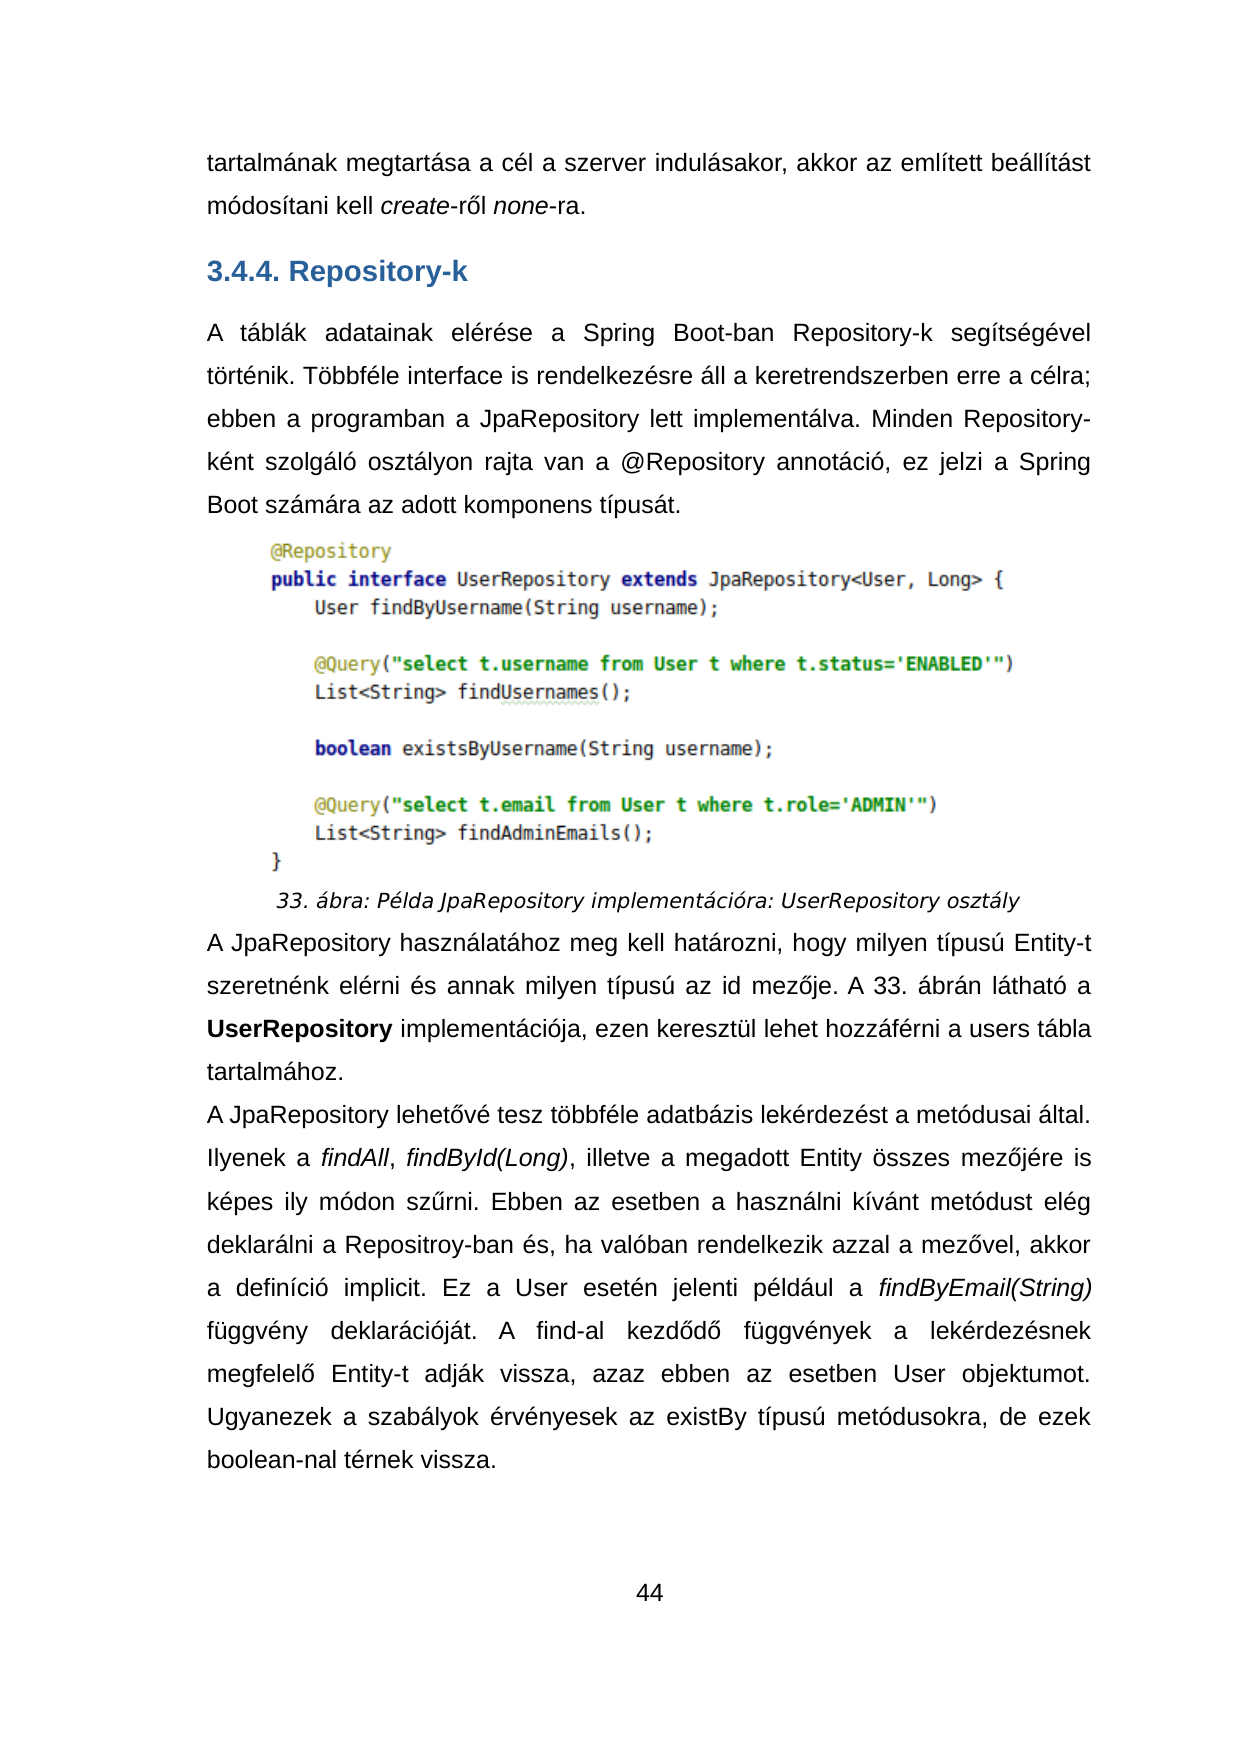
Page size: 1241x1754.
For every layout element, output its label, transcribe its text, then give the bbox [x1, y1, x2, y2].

subtitle Repository-k [207, 254, 1093, 288]
text 33. ábra: Példa JpaRepository implementációra: UserRepository osztály [265, 873, 1034, 913]
picture [265, 533, 1034, 873]
text tartalmának megtartása a cél a szerver indulásakor, akkor az említett beállítást módosítani kell create-ről none-ra. [207, 148, 1093, 219]
text A táblák adatainak elérése a Spring Boot-ban Repository-k segítségével történik. Többféle interface is rendelkezésre áll a keretrendszerben erre a célra; ebben a programban a JpaRepository lett implementálva. Minden Repository-ként szolgáló osztályon rajta van a @Repository annotáció, ez jelzi a Spring Boot számára az adott komponens típusát. [207, 317, 1093, 519]
text A JpaRepository használatához meg kell határozni, hogy milyen típusú Entity-t szeretnénk elérni és annak milyen típusú az id mezője. A 33. ábrán látható a UserRepository implementációja, ezen keresztül lehet hozzáférni a users tábla tartalmához. [207, 873, 1093, 1086]
text A JpaRepository lehetővé tesz többféle adatbázis lekérdezést a metódusai által. Ilyenek a findAll, findById(Long), illetve a megadott Entity összes mezőjére is képes ily módon szűrni. Ebben az esetben a használni kívánt metódust elég deklarálni a Repositroy-ban és, ha valóban rendelkezik azzal a mezővel, akkor a definíció implicit. Ez a User esetén jelenti például a findByEmail(String) függvény deklarációját. A find-al kezdődő függvények a lekérdezésnek megfelelő Entity-t adják vissza, azaz ebben az esetben User objektumot. Ugyanezek a szabályok érvényesek az existBy típusú metódusokra, de ezek boolean-nal térnek vissza. [207, 1100, 1093, 1474]
